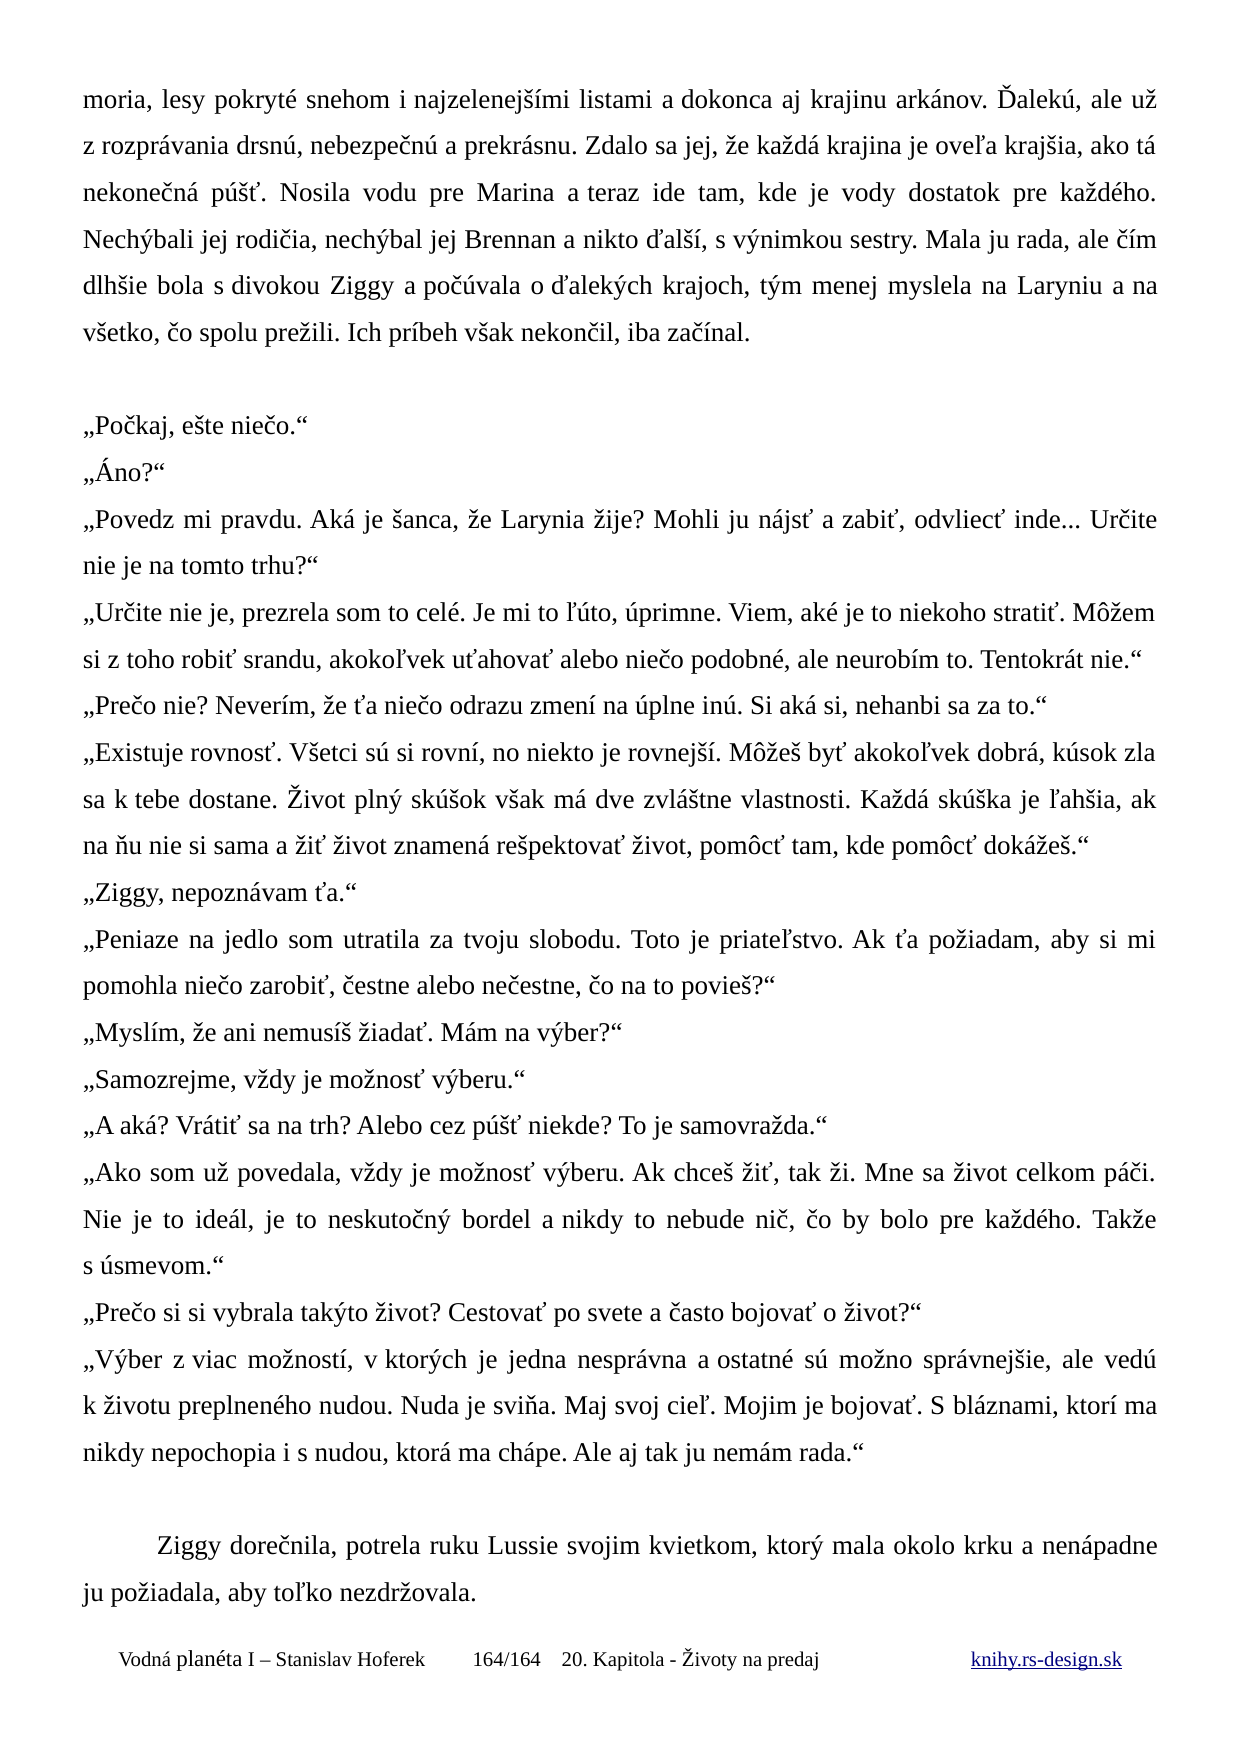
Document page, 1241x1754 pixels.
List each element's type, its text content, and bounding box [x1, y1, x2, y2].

text „Určite nie je, prezrela som to celé. Je mi to ľúto, úprimne. Viem, aké je to niekoho stratiť. Môžem si z toho robiť srandu, akokoľvek uťahovať alebo niečo podobné, ale neurobím to. Tentokrát nie.“ [83, 596, 1157, 674]
text „Ziggy, nepoznávam ťa.“ [83, 876, 1157, 907]
text „Peniaze na jedlo som utratila za tvoju slobodu. Toto je priateľstvo. Ak ťa požiadam, aby si mi pomohla niečo zarobiť, čestne alebo nečestne, čo na to povieš?“ [83, 923, 1157, 1001]
text „Prečo si si vybrala takýto život? Cestovať po svete a často bojovať o život?“ [83, 1296, 1157, 1327]
text „Počkaj, ešte niečo.“ [83, 409, 1157, 441]
text „Povedz mi pravdu. Aká je šanca, že Larynia žije? Mohli ju nájsť a zabiť, odvliecť inde... Určite nie je na tomto trhu?“ [83, 503, 1157, 581]
text „Myslím, že ani nemusíš žiadať. Mám na výber?“ [83, 1016, 1157, 1047]
text Ziggy dorečnila, potrela ruku Lussie svojim kvietkom, ktorý mala okolo krku a nenápadne ju požiadala, aby toľko nezdržovala. [83, 1529, 1157, 1607]
text „Ako som už povedala, vždy je možnosť výberu. Ak chceš žiť, tak ži. Mne sa život celkom páči. Nie je to ideál, je to neskutočný bordel a nikdy to nebude nič, čo by bolo pre každého. Takže s úsmevom.“ [83, 1156, 1157, 1281]
text „Výber z viac možností, v ktorých je jedna nesprávna a ostatné sú možno správnejšie, ale vedú k životu preplneného nudou. Nuda je sviňa. Maj svoj cieľ. Mojim je bojovať. S bláznami, ktorí ma nikdy nepochopia i s nudou, ktorá ma chápe. Ale aj tak ju nemám rada.“ [83, 1343, 1157, 1467]
text moria, lesy pokryté snehom i najzelenejšími listami a dokonca aj krajinu arkánov. Ďalekú, ale už z rozprávania drsnú, nebezpečnú a prekrásnu. Zdalo sa jej, že každá krajina je oveľa krajšia, ako tá nekonečná púšť. Nosila vodu pre Marina a teraz ide tam, kde je vody dostatok pre každého. Nechýbali jej rodičia, nechýbal jej Brennan a nikto ďalší, s výnimkou sestry. Mala ju rada, ale čím dlhšie bola s divokou Ziggy a počúvala o ďalekých krajoch, tým menej myslela na Laryniu a na všetko, čo spolu prežili. Ich príbeh však nekončil, iba začínal. [83, 83, 1157, 347]
text „Áno?“ [83, 456, 1157, 487]
text „Prečo nie? Neverím, že ťa niečo odrazu zmení na úplne inú. Si aká si, nehanbi sa za to.“ [83, 689, 1157, 721]
text „Existuje rovnosť. Všetci sú si rovní, no niekto je rovnejší. Môžeš byť akokoľvek dobrá, kúsok zla sa k tebe dostane. Život plný skúšok však má dve zvláštne vlastnosti. Každá skúška je ľahšia, ak na ňu nie si sama a žiť život znamená rešpektovať život, pomôcť tam, kde pomôcť dokážeš.“ [83, 736, 1157, 861]
text „A aká? Vrátiť sa na trh? Alebo cez púšť niekde? To je samovražda.“ [83, 1109, 1157, 1141]
text „Samozrejme, vždy je možnosť výberu.“ [83, 1063, 1157, 1094]
